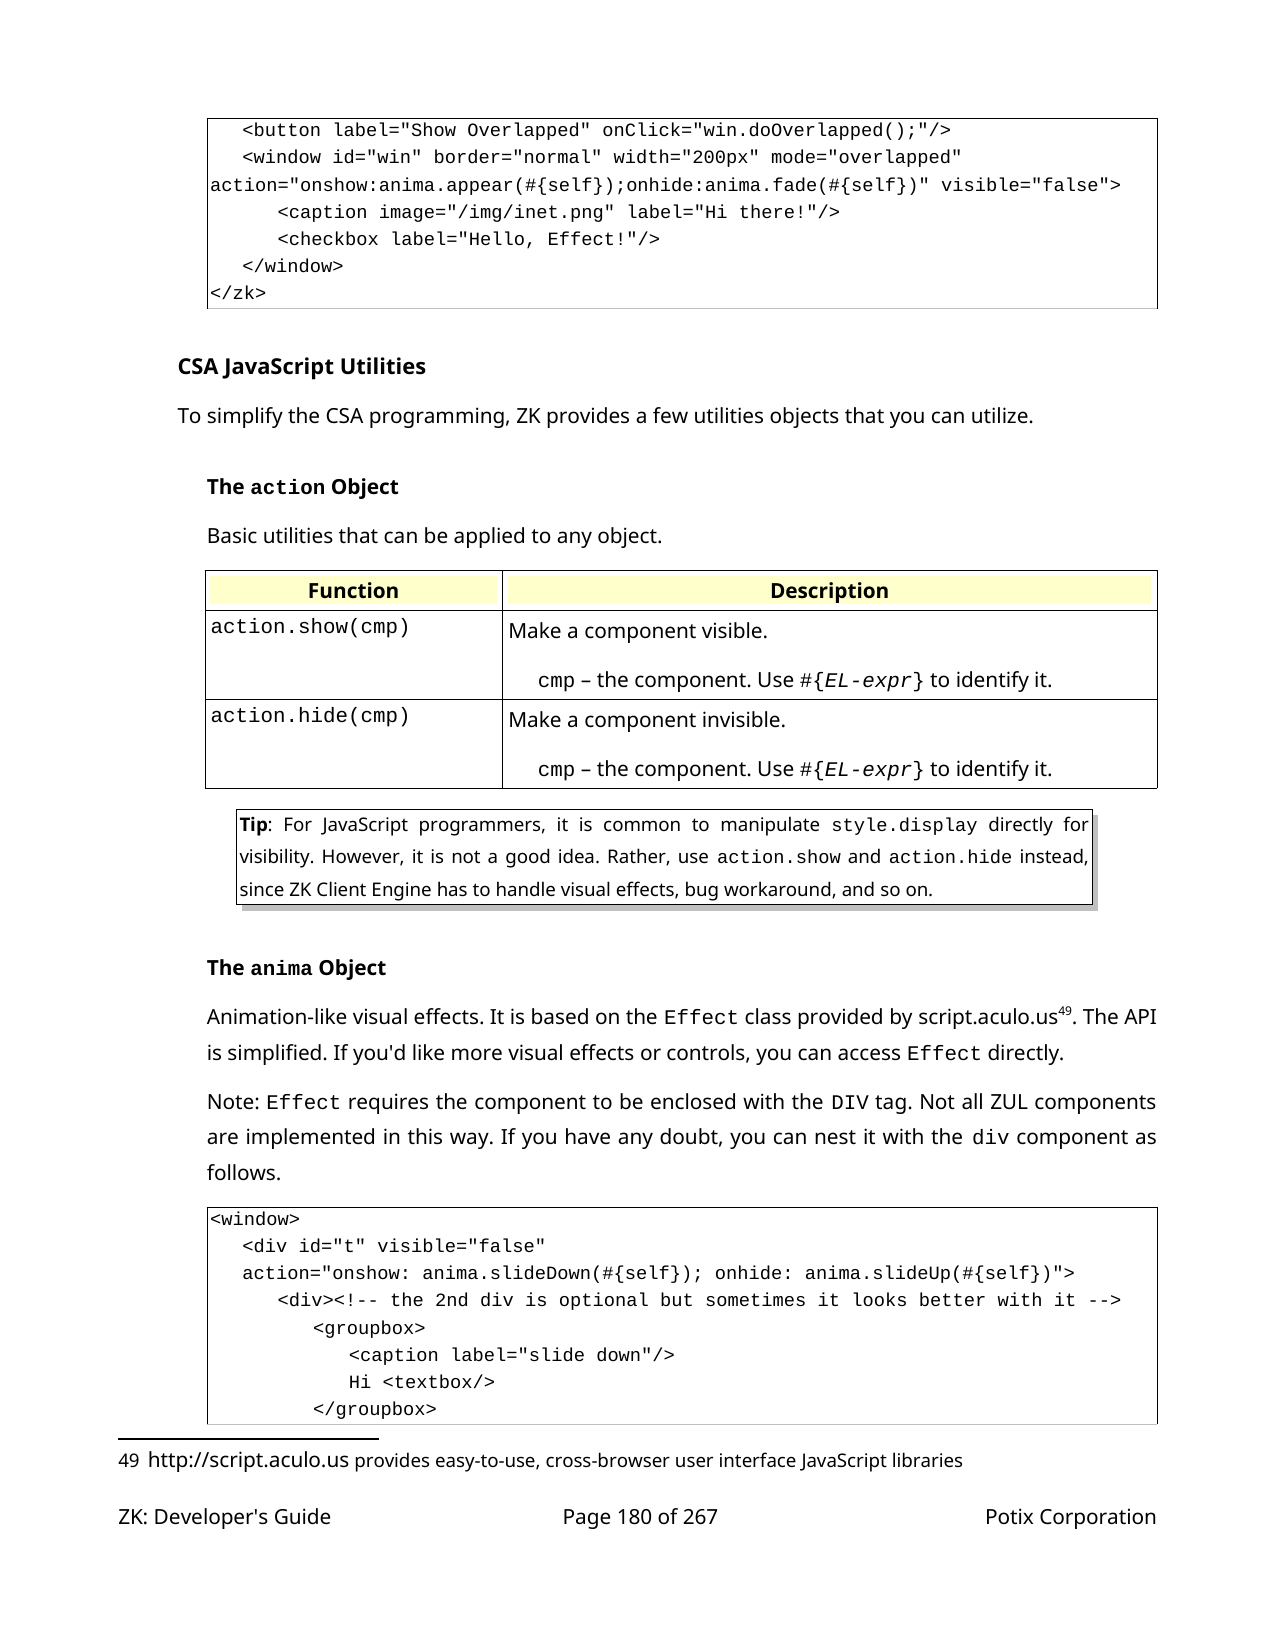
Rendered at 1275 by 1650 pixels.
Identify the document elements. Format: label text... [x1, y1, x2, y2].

text action="onshow:anima.appear(#{self});onhide:anima.fade(#{self})" visible="false"> [208, 172, 1157, 197]
text </window> [208, 254, 1157, 278]
text <checkbox label="Hello, Effect!"/> [208, 227, 1157, 251]
text </groupbox> [208, 1397, 1157, 1424]
table_cell Make a component invisible. cmp – the component. Use #{EL-expr} to identify it. [503, 700, 1157, 788]
text <div><!-- the 2nd div is optional but sometimes it looks better with it --> [208, 1288, 1157, 1313]
table_header Description [503, 571, 1157, 610]
text <div id="t" visible="false" [208, 1234, 1157, 1258]
text <groupbox> [208, 1316, 1157, 1340]
table_header Function [206, 571, 502, 610]
table_cell action.hide(cmp) [206, 700, 502, 788]
subtitle CSA JavaScript Utilities [177, 351, 1157, 381]
text <window> [208, 1208, 1157, 1231]
text action="onshow: anima.slideDown(#{self}); onhide: anima.slideUp(#{self})"> [208, 1261, 1157, 1285]
text To simplify the CSA programming, ZK provides a few utilities objects that you can utilize. [177, 402, 1157, 430]
subtitle The anima Object [207, 953, 1157, 982]
text <caption label="slide down"/> [208, 1343, 1157, 1367]
text Hi <textbox/> [208, 1370, 1157, 1394]
table_cell action.show(cmp) [206, 611, 502, 699]
text http://script.aculo.us provides easy-to-use, cross-browser user interface JavaScript libraries [118, 1445, 1157, 1473]
subtitle The action Object [207, 472, 1157, 501]
text Animation-like visual effects. It is based on the Effect class provided by script.aculo.us. The API is simplified. If you'd like more visual effects or controls, you can access Effect directly. [207, 1002, 1157, 1066]
table_cell Make a component visible. cmp – the component. Use #{EL-expr} to identify it. [503, 611, 1157, 699]
text <button label="Show Overlapped" onClick="win.doOverlapped();"/> [208, 119, 1157, 142]
text <window id="win" border="normal" width="200px" mode="overlapped" [208, 145, 1157, 169]
text </zk> [208, 281, 1157, 308]
text Tip: For JavaScript programmers, it is common to manipulate style.display directly for visibility. However, it is not a good idea. Rather, use action.show and action.hide instead, since ZK Client Engine has to handle visual effects, bug workaround, and so on. [237, 810, 1092, 904]
text Note: Effect requires the component to be enclosed with the DIV tag. Not all ZUL components are implemented in this way. If you have any doubt, you can nest it with the div component as follows. [207, 1087, 1157, 1186]
text Basic utilities that can be applied to any object. [207, 522, 1157, 550]
text <caption image="/img/inet.png" label="Hi there!"/> [208, 200, 1157, 224]
